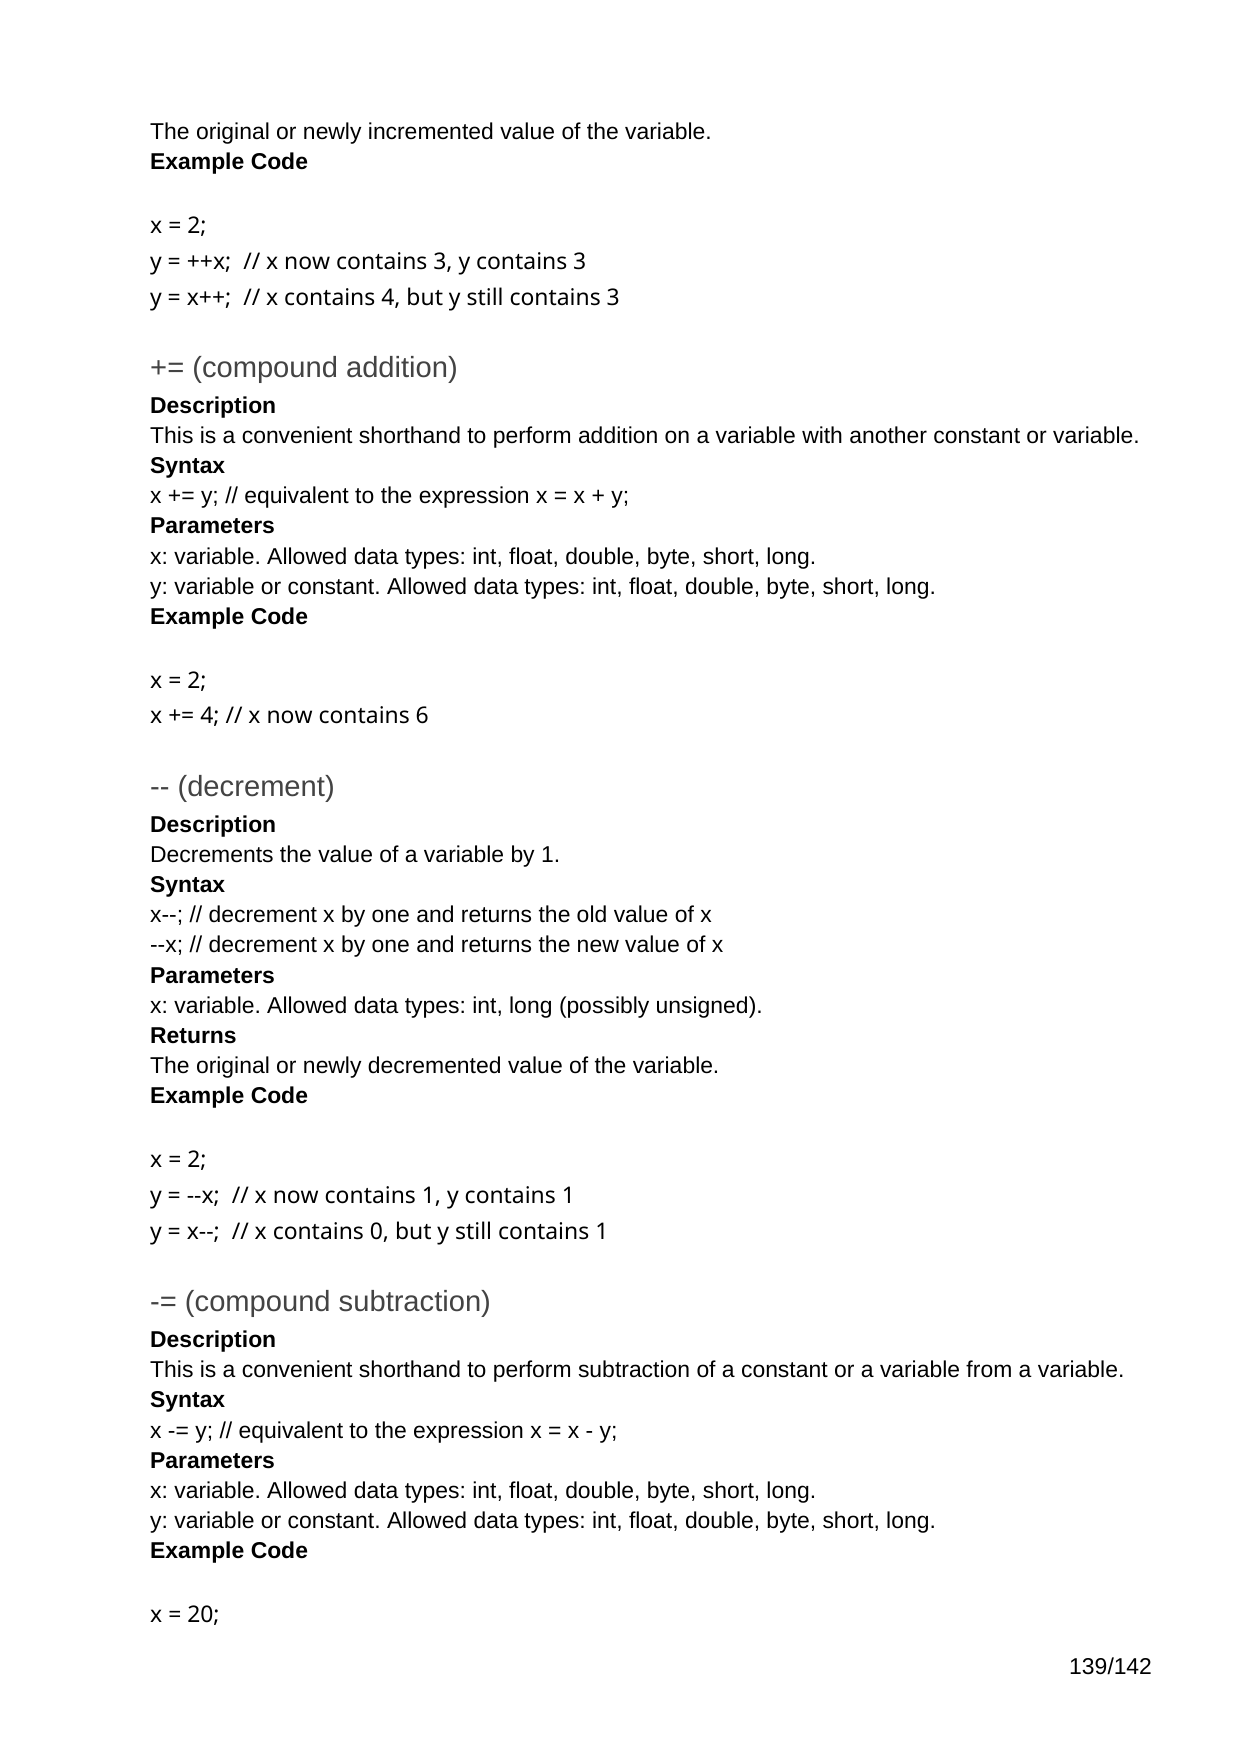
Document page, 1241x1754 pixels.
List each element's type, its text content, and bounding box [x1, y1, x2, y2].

text x = 2; [150, 1143, 1152, 1174]
subtitle -- (decrement) [150, 769, 1152, 802]
text Syntax [150, 452, 1152, 478]
text x = 20; [150, 1598, 1152, 1629]
text Returns [150, 1022, 1152, 1048]
text x = 2; [150, 209, 1152, 240]
text Example Code [150, 1082, 1152, 1109]
text Parameters [150, 962, 1152, 988]
text Example Code [150, 1537, 1152, 1564]
text x += 4; // x now contains 6 [150, 699, 1152, 731]
text Decrements the value of a variable by 1. [150, 841, 1152, 867]
text x: variable. Allowed data types: int, float, double, byte, short, long. [150, 543, 1152, 569]
text x: variable. Allowed data types: int, long (possibly unsigned). [150, 992, 1152, 1018]
text y = --x; // x now contains 1, y contains 1 [150, 1179, 1152, 1210]
text Description [150, 392, 1152, 418]
text Syntax [150, 871, 1152, 897]
text Parameters [150, 1447, 1152, 1473]
text x += y; // equivalent to the expression x = x + y; [150, 482, 1152, 509]
subtitle -= (compound subtraction) [150, 1284, 1152, 1318]
subtitle += (compound addition) [150, 350, 1152, 383]
text This is a convenient shorthand to perform subtraction of a constant or a variable from a variable. [150, 1356, 1152, 1382]
text This is a convenient shorthand to perform addition on a variable with another constant or variable. [150, 422, 1152, 448]
text The original or newly decremented value of the variable. [150, 1052, 1152, 1079]
text y: variable or constant. Allowed data types: int, float, double, byte, short, long. [150, 1507, 1152, 1533]
text x: variable. Allowed data types: int, float, double, byte, short, long. [150, 1477, 1152, 1503]
text Description [150, 1326, 1152, 1352]
text y = x++; // x contains 4, but y still contains 3 [150, 281, 1152, 312]
text x--; // decrement x by one and returns the old value of x [150, 901, 1152, 928]
text x -= y; // equivalent to the expression x = x - y; [150, 1417, 1152, 1443]
text --x; // decrement x by one and returns the new value of x [150, 931, 1152, 958]
text x = 2; [150, 663, 1152, 695]
text Syntax [150, 1386, 1152, 1413]
text Parameters [150, 512, 1152, 539]
text Description [150, 811, 1152, 837]
text Example Code [150, 603, 1152, 629]
text The original or newly incremented value of the variable. [150, 118, 1152, 144]
text y = ++x; // x now contains 3, y contains 3 [150, 244, 1152, 276]
text y: variable or constant. Allowed data types: int, float, double, byte, short, long. [150, 573, 1152, 599]
text Example Code [150, 148, 1152, 174]
text y = x--; // x contains 0, but y still contains 1 [150, 1215, 1152, 1246]
